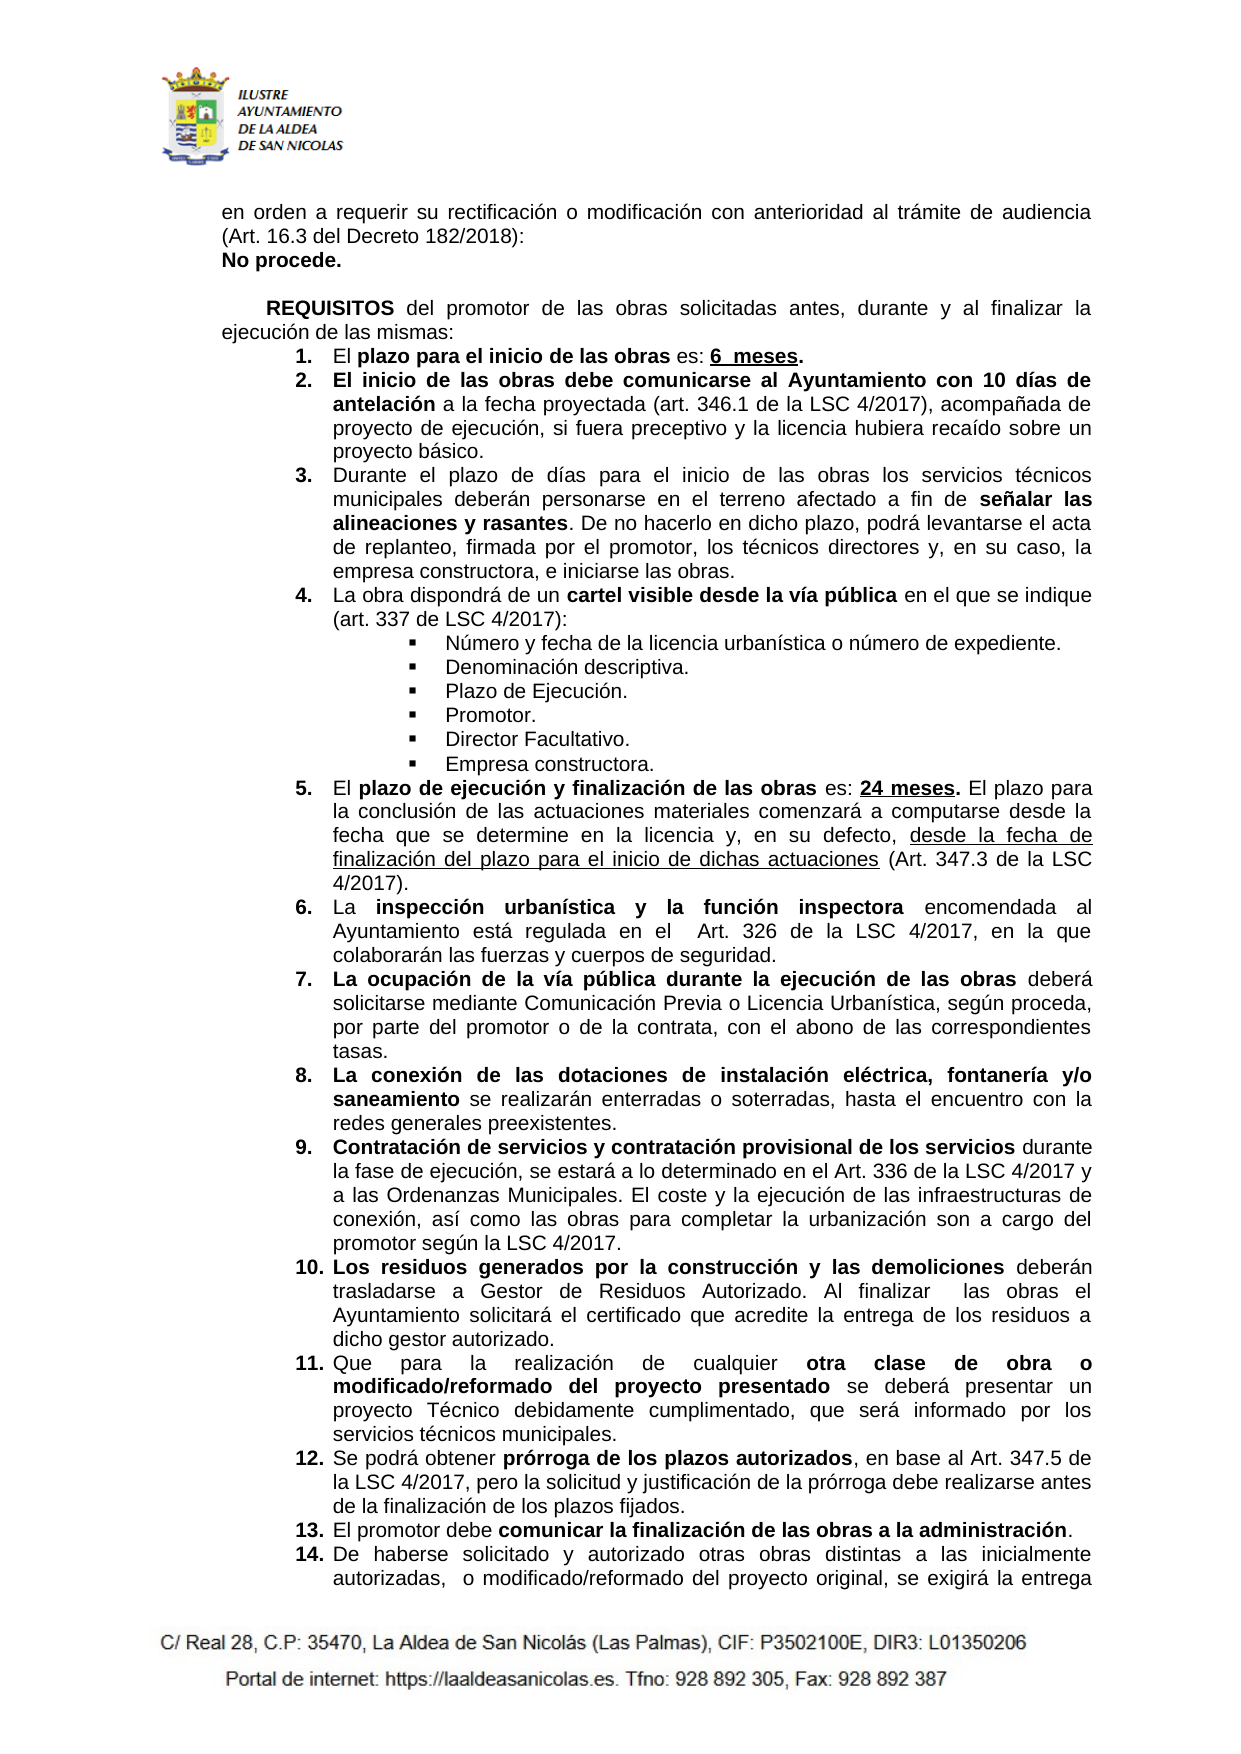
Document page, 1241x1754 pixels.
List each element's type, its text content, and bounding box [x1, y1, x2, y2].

list El promotor debe comunicar la finalización de las obras a la administración. [295, 1518, 1093, 1542]
list Promotor. [408, 703, 1093, 727]
list La inspección urbanística y la función inspectora encomendada al Ayuntamiento está regulada en el Art. 326 de la LSC 4/2017, en la que colaborarán las fuerzas y cuerpos de seguridad. [295, 895, 1093, 967]
text REQUISITOS del promotor de las obras solicitadas antes, durante y al finalizar la ejecución de las mismas: [221, 296, 1093, 343]
list Los residuos generados por la construcción y las demoliciones deberán trasladarse a Gestor de Residuos Autorizado. Al finalizar las obras el Ayuntamiento solicitará el certificado que acredite la entrega de los residuos a dicho gestor autorizado. [295, 1254, 1093, 1350]
list Empresa constructora. [408, 751, 1093, 775]
list Se podrá obtener prórroga de los plazos autorizados, en base al Art. 347.5 de la LSC 4/2017, pero la solicitud y justificación de la prórroga debe realizarse antes de la finalización de los plazos fijados. [295, 1446, 1093, 1518]
list El plazo para el inicio de las obras es: 6 meses. [295, 343, 1093, 367]
list El plazo de ejecución y finalización de las obras es: 24 meses. El plazo para la conclusión de las actuaciones materiales comenzará a computarse desde la fecha que se determine en la licencia y, en su defecto, desde la fecha de finalización del plazo para el inicio de dichas actuaciones (Art. 347.3 de la LSC 4/2017). [295, 775, 1093, 895]
list Denominación descriptiva. [408, 655, 1093, 679]
list De haberse solicitado y autorizado otras obras distintas a las inicialmente autorizadas, o modificado/reformado del proyecto original, se exigirá la entrega [295, 1542, 1093, 1590]
text No procede. [221, 248, 1093, 272]
list Contratación de servicios y contratación provisional de los servicios durante la fase de ejecución, se estará a lo determinado en el Art. 336 de la LSC 4/2017 y a las Ordenanzas Municipales. El coste y la ejecución de las infraestructuras de conexión, así como las obras para completar la urbanización son a cargo del promotor según la LSC 4/2017. [295, 1135, 1093, 1254]
list Que para la realización de cualquier otra clase de obra o modificado/reformado del proyecto presentado se deberá presentar un proyecto Técnico debidamente cumplimentado, que será informado por los servicios técnicos municipales. [295, 1350, 1093, 1446]
picture [148, 59, 359, 173]
list Durante el plazo de días para el inicio de las obras los servicios técnicos municipales deberán personarse en el terreno afectado a fin de señalar las alineaciones y rasantes. De no hacerlo en dicho plazo, podrá levantarse el acta de replanteo, firmada por el promotor, los técnicos directores y, en su caso, la empresa constructora, e iniciarse las obras. [295, 463, 1093, 583]
list La conexión de las dotaciones de instalación eléctrica, fontanería y/o saneamiento se realizarán enterradas o soterradas, hasta el encuentro con la redes generales preexistentes. [295, 1063, 1093, 1135]
text en orden a requerir su rectificación o modificación con anterioridad al trámite de audiencia (Art. 16.3 del Decreto 182/2018): [221, 200, 1093, 248]
picture [148, 1626, 1034, 1695]
list El inicio de las obras debe comunicarse al Ayuntamiento con 10 días de antelación a la fecha proyectada (art. 346.1 de la LSC 4/2017), acompañada de proyecto de ejecución, si fuera preceptivo y la licencia hubiera recaído sobre un proyecto básico. [295, 367, 1093, 463]
list Número y fecha de la licencia urbanística o número de expediente. [408, 631, 1093, 655]
list La obra dispondrá de un cartel visible desde la vía pública en el que se indique (art. 337 de LSC 4/2017): [295, 583, 1093, 631]
list Director Facultativo. [408, 727, 1093, 751]
list Plazo de Ejecución. [408, 679, 1093, 703]
list La ocupación de la vía pública durante la ejecución de las obras deberá solicitarse mediante Comunicación Previa o Licencia Urbanística, según proceda, por parte del promotor o de la contrata, con el abono de las correspondientes tasas. [295, 967, 1093, 1063]
